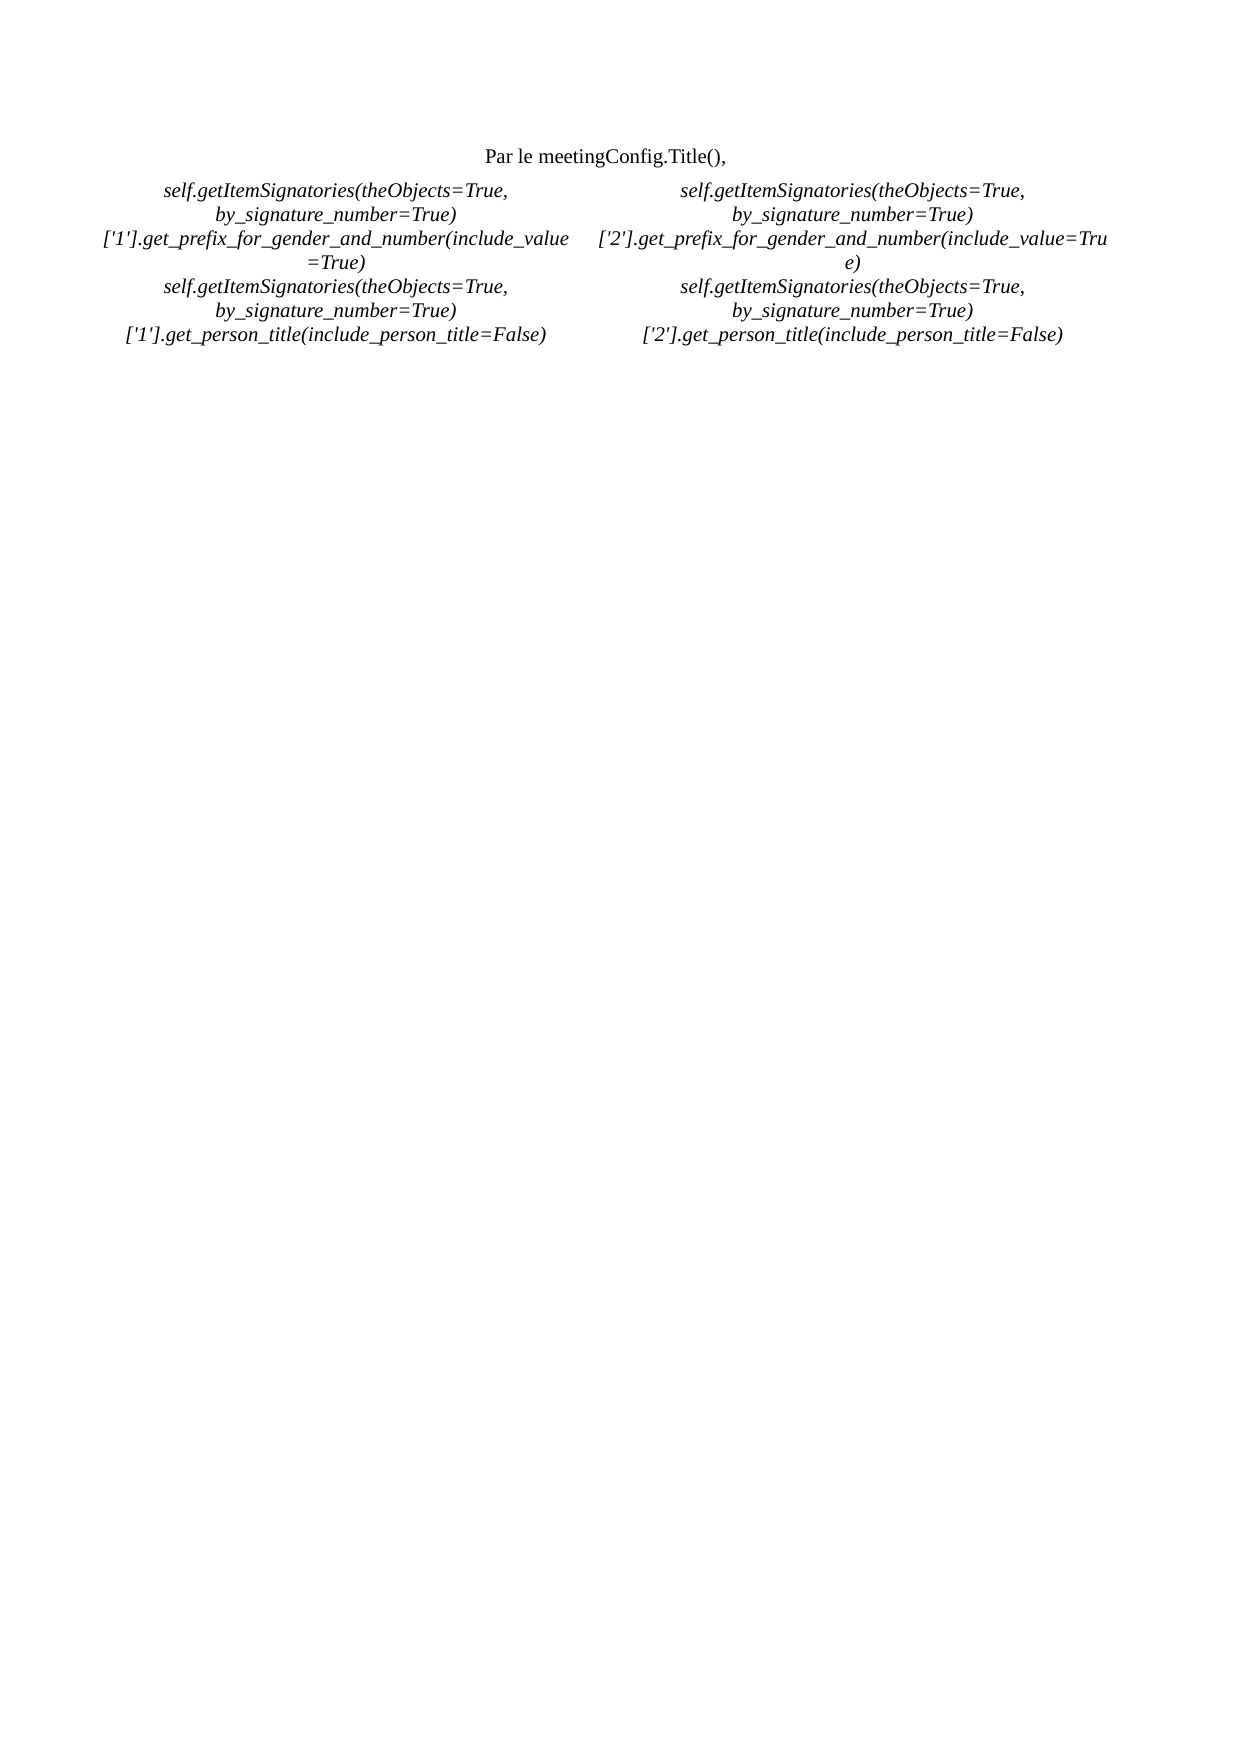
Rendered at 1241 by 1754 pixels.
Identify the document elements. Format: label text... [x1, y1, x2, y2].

table_header Par le meetingConfig.Title(), [89, 134, 1122, 178]
table_cell self.getItemSignatories(theObjects=True, by_signature_number=True)['2'].get_prefix_for_gender_and_number(include_value=True) self.getItemSignatories(theObjects=True, by_signature_number=True)['2'].get_person_title(include_person_title=False) [585, 178, 1122, 346]
table_cell self.getItemSignatories(theObjects=True, by_signature_number=True)['1'].get_prefix_for_gender_and_number(include_value=True) self.getItemSignatories(theObjects=True, by_signature_number=True)['1'].get_person_title(include_person_title=False) [89, 178, 585, 346]
